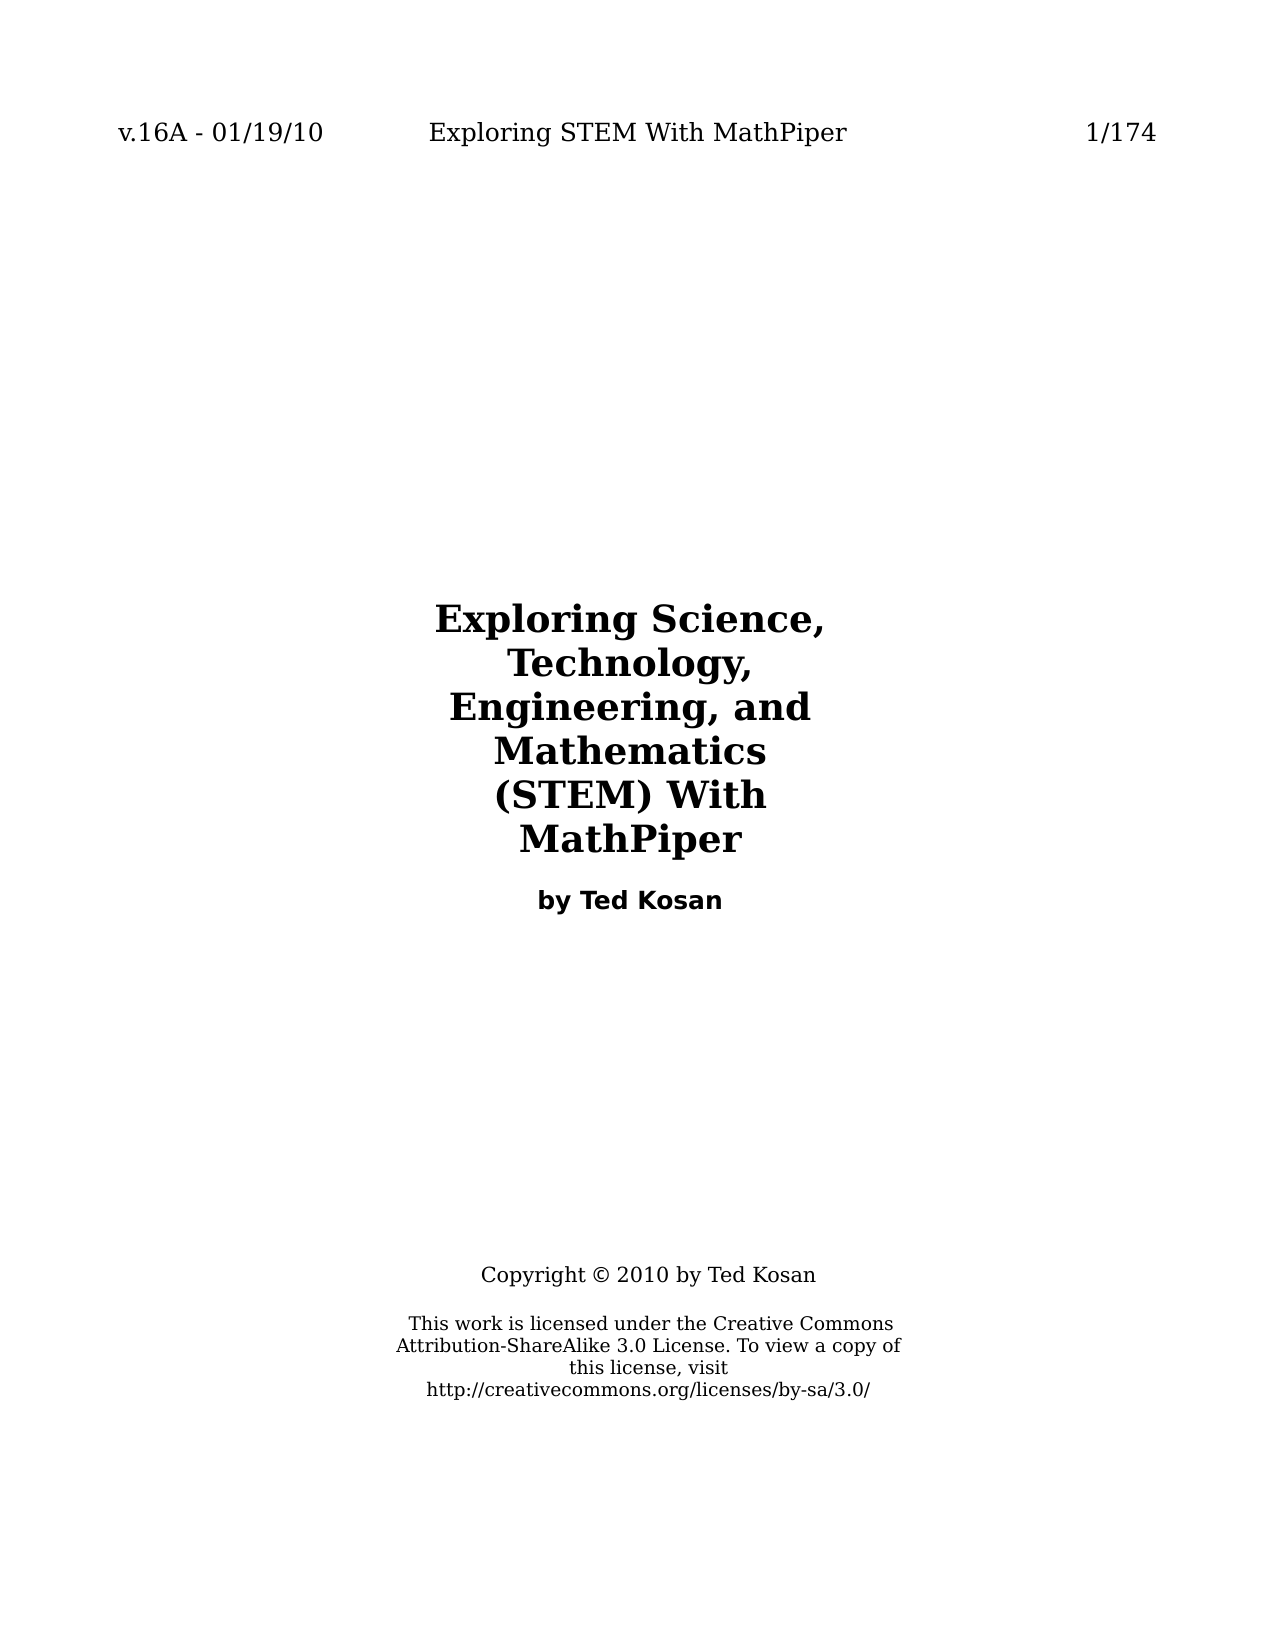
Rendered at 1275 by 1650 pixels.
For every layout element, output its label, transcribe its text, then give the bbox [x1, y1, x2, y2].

text Copyright © 2010 by Ted Kosan [382, 1260, 915, 1289]
text This work is licensed under the Creative Commons Attribution-ShareAlike 3.0 License. To view a copy of this license, visit http://creativecommons.org/licenses/by-sa/3.0/ [382, 1313, 915, 1401]
text by Ted Kosan [427, 887, 832, 916]
text Exploring Science, Technology, Engineering, and Mathematics (STEM) With MathPiper [427, 597, 832, 862]
